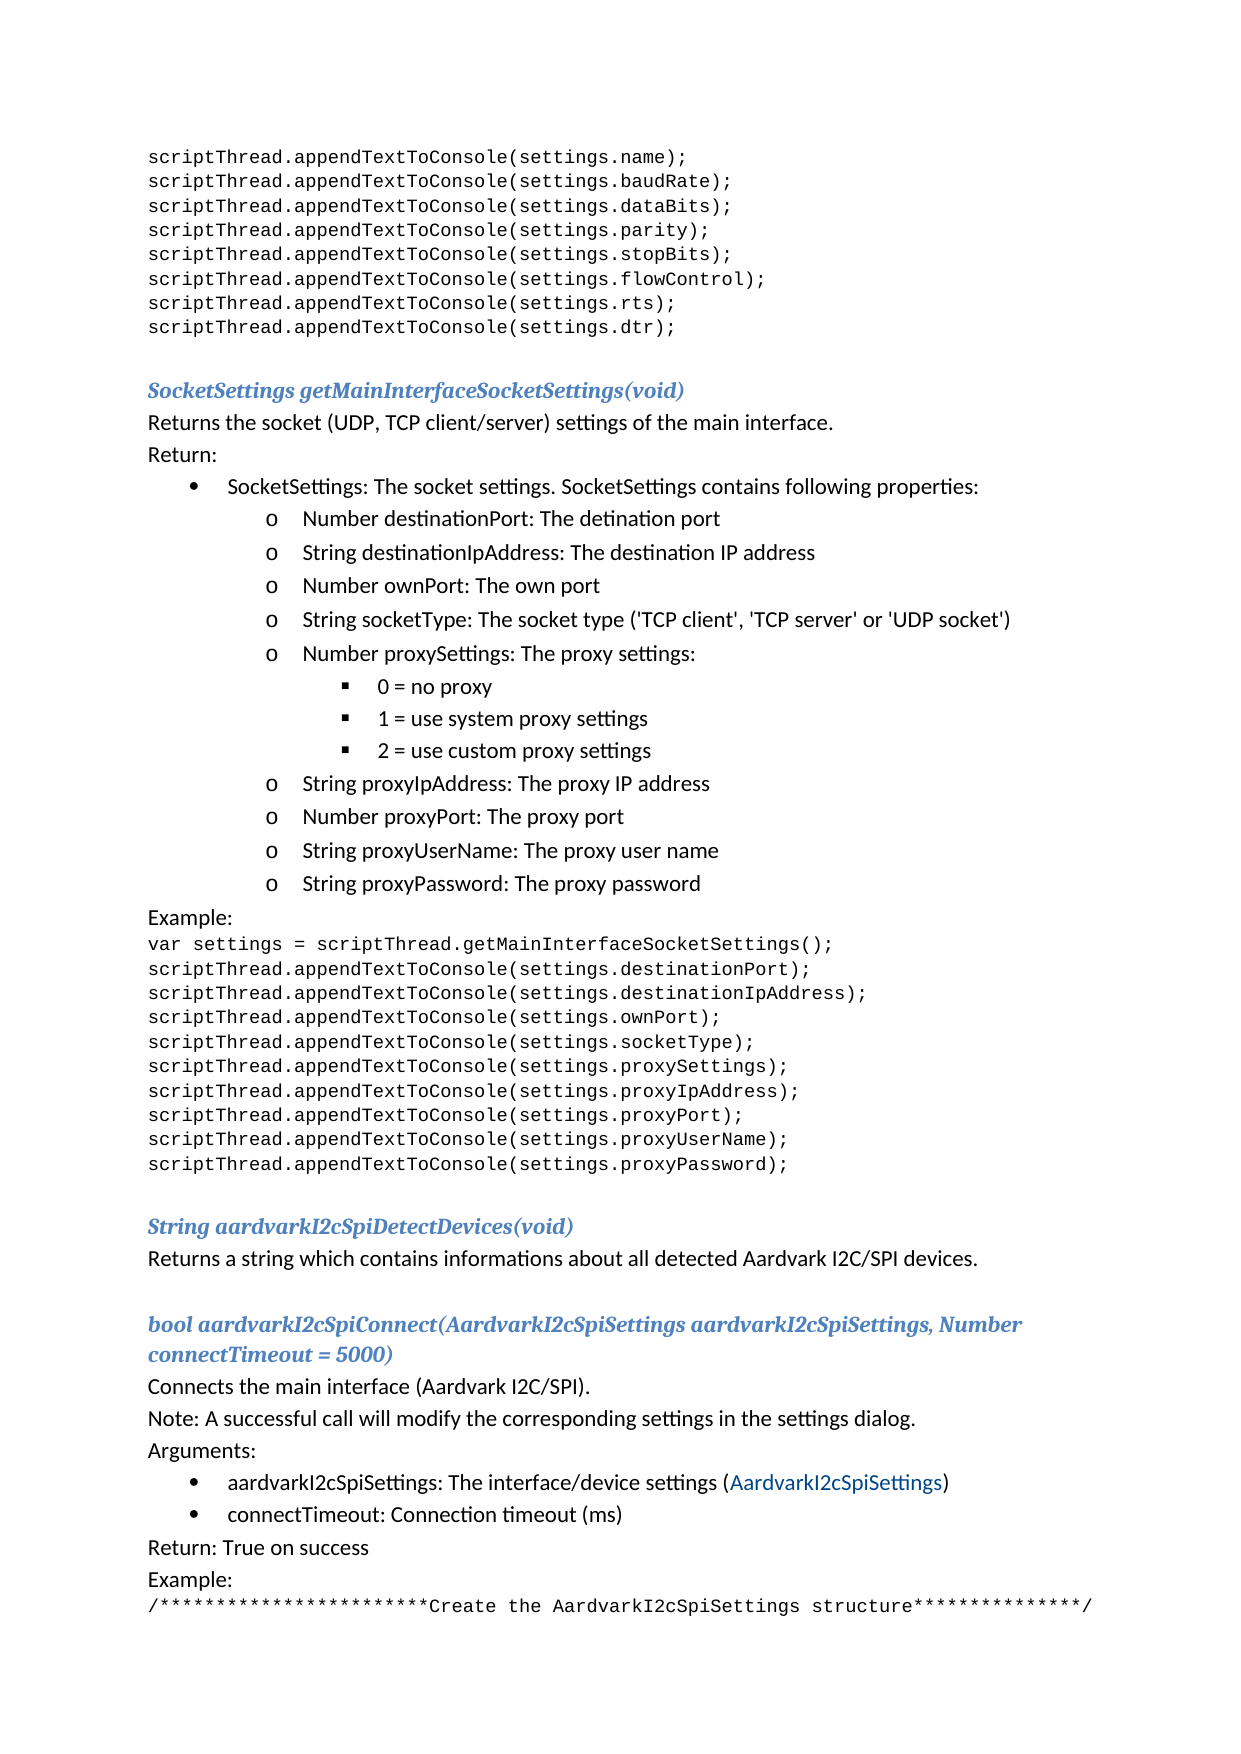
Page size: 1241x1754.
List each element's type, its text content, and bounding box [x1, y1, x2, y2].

text scriptThread.appendTextToConsole(settings.proxyPassword); [148, 1154, 1093, 1176]
text scriptThread.appendTextToConsole(settings.baudRate); [148, 172, 1093, 193]
list SocketSettings: The socket settings. SocketSettings contains following properties: [190, 472, 1093, 500]
text scriptThread.appendTextToConsole(settings.name); [148, 148, 1093, 169]
text var settings = scriptThread.getMainInterfaceSocketSettings(); [148, 935, 1093, 956]
text scriptThread.appendTextToConsole(settings.dataBits); [148, 196, 1093, 218]
list 2 = use custom proxy settings [340, 737, 1093, 764]
list String destinationIpAddress: The destination IP address [265, 538, 1093, 567]
subtitle SocketSettings getMainInterfaceSocketSettings(void) [148, 378, 1093, 404]
subtitle String aardvarkI2cSpiDetectDevices(void) [148, 1214, 1093, 1240]
text scriptThread.appendTextToConsole(settings.flowControl); [148, 269, 1093, 291]
text Note: A successful call will modify the corresponding settings in the settings dialog. [148, 1404, 1093, 1432]
text scriptThread.appendTextToConsole(settings.ownPort); [148, 1008, 1093, 1029]
list 1 = use system proxy settings [340, 704, 1093, 732]
text scriptThread.appendTextToConsole(settings.proxySettings); [148, 1057, 1093, 1078]
subtitle bool aardvarkI2cSpiConnect(AardvarkI2cSpiSettings aardvarkI2cSpiSettings, Number connectTimeout = 5000) [148, 1311, 1093, 1368]
list Number proxySettings: The proxy settings: [265, 639, 1093, 668]
text Example: [148, 1565, 1093, 1593]
list 0 = no proxy [340, 672, 1093, 700]
text Return: [148, 440, 1093, 468]
text scriptThread.appendTextToConsole(settings.dtr); [148, 318, 1093, 339]
text scriptThread.appendTextToConsole(settings.proxyIpAddress); [148, 1081, 1093, 1103]
text Example: [148, 903, 1093, 931]
list String proxyUserName: The proxy user name [265, 836, 1093, 865]
text scriptThread.appendTextToConsole(settings.proxyUserName); [148, 1130, 1093, 1151]
list String socketType: The socket type ('TCP client', 'TCP server' or 'UDP socket') [265, 605, 1093, 634]
text scriptThread.appendTextToConsole(settings.destinationPort); [148, 959, 1093, 981]
text scriptThread.appendTextToConsole(settings.stopBits); [148, 245, 1093, 266]
list aardvarkI2cSpiSettings: The interface/device settings (AardvarkI2cSpiSettings) [190, 1468, 1093, 1496]
text /************************Create the AardvarkI2cSpiSettings structure***************/ [148, 1597, 1093, 1618]
text Arguments: [148, 1436, 1093, 1464]
list String proxyIpAddress: The proxy IP address [265, 769, 1093, 798]
list Return: True on success [148, 1533, 1093, 1561]
list Number destinationPort: The detination port [265, 504, 1093, 534]
text scriptThread.appendTextToConsole(settings.rts); [148, 294, 1093, 315]
list Number proxyPort: The proxy port [265, 802, 1093, 831]
list connectTimeout: Connection timeout (ms) [190, 1501, 1093, 1529]
list String proxyPassword: The proxy password [265, 869, 1093, 898]
text scriptThread.appendTextToConsole(settings.proxyPort); [148, 1106, 1093, 1127]
text scriptThread.appendTextToConsole(settings.socketType); [148, 1033, 1093, 1054]
list Number ownPort: The own port [265, 572, 1093, 601]
text Returns the socket (UDP, TCP client/server) settings of the main interface. [148, 408, 1093, 436]
text Returns a string which contains informations about all detected Aardvark I2C/SPI devices. [148, 1244, 1093, 1272]
text scriptThread.appendTextToConsole(settings.parity); [148, 221, 1093, 242]
text scriptThread.appendTextToConsole(settings.destinationIpAddress); [148, 984, 1093, 1005]
text Connects the main interface (Aardvark I2C/SPI). [148, 1372, 1093, 1400]
